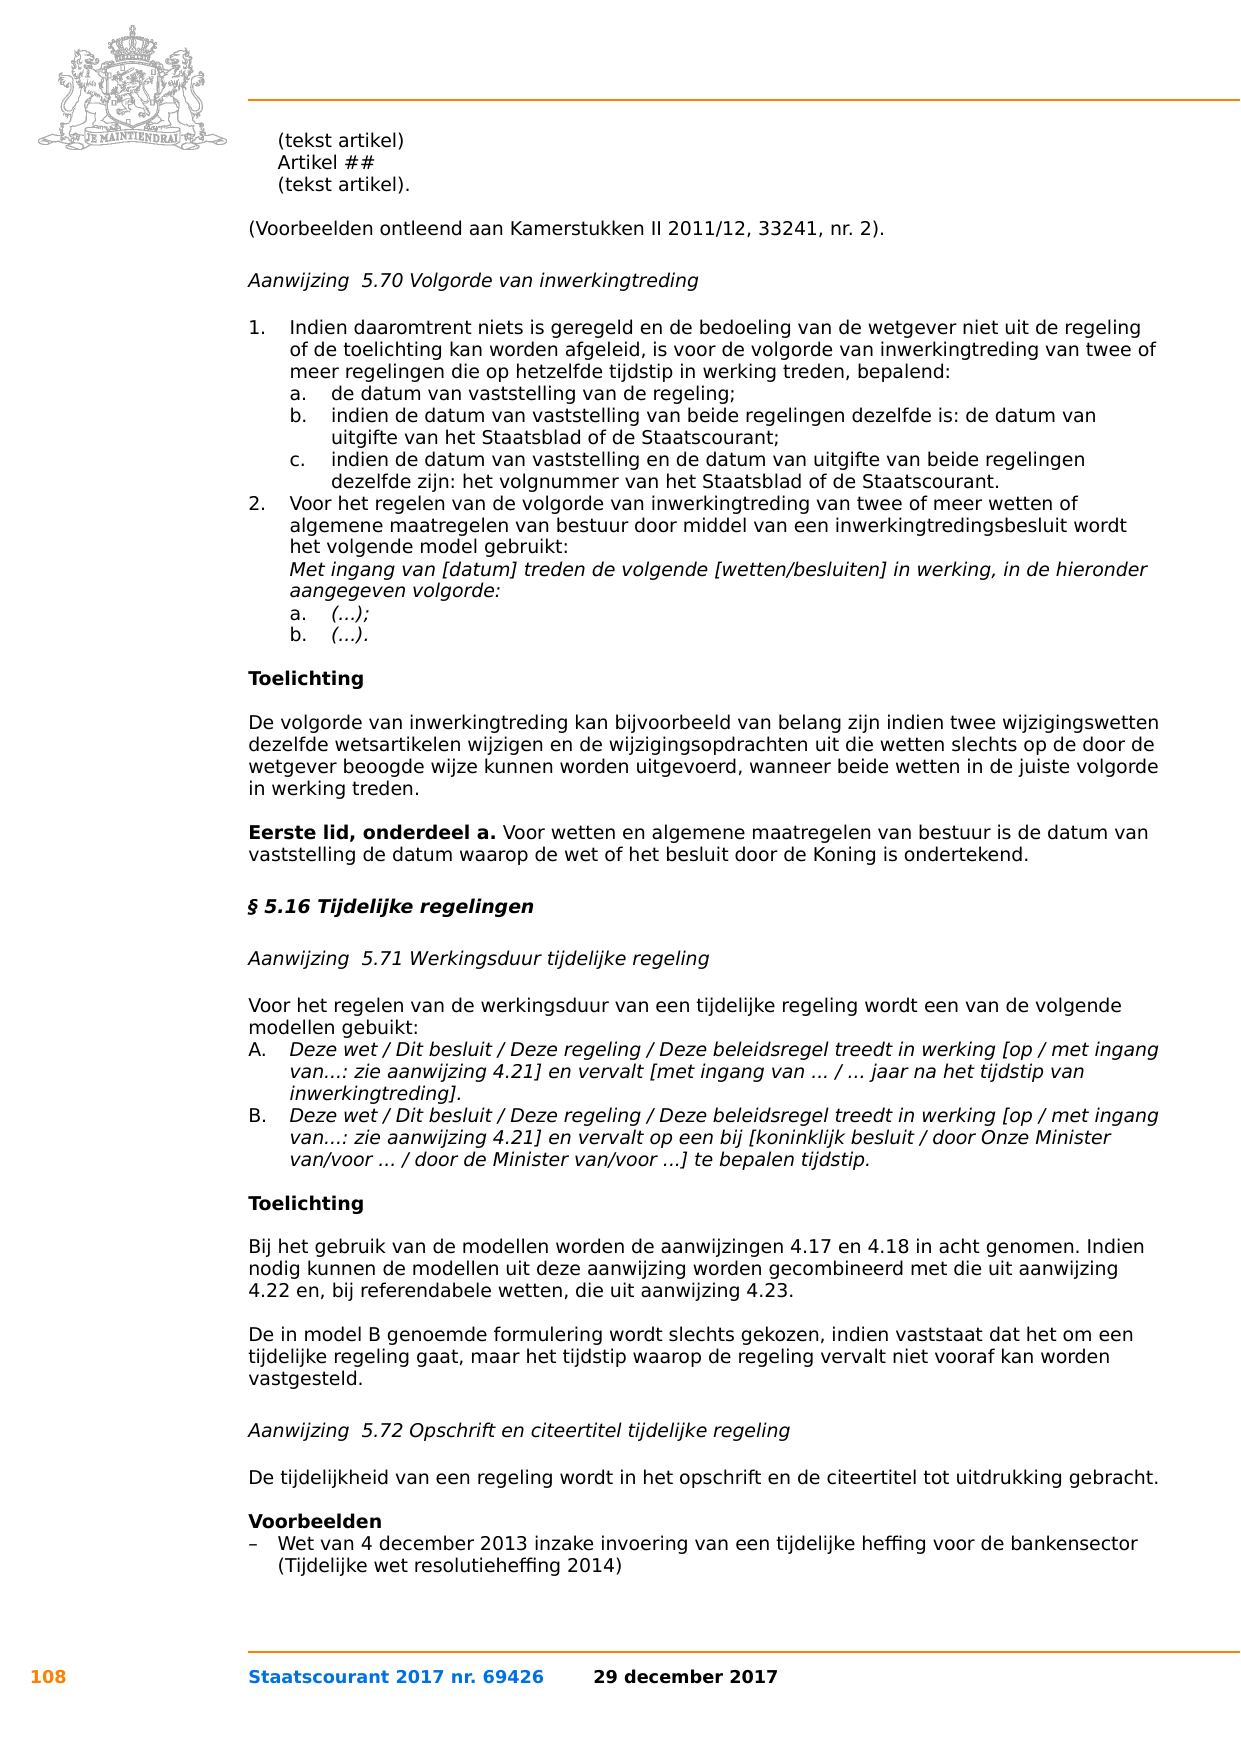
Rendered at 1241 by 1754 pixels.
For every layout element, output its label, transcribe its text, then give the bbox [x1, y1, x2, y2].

subtitle § 5.16 Tijdelijke regelingen [248, 896, 1163, 918]
text 2. Voor het regelen van de volgorde van inwerkingtreding van twee of meer wetten of algemene maatregelen van bestuur door middel van een inwerkingtredingsbesluit wordt het volgende model gebruikt: [248, 492, 1163, 558]
text Met ingang van [datum] treden de volgende [wetten/besluiten] in werking, in de hieronder aangegeven volgorde: [289, 558, 1163, 602]
subtitle Toelichting [248, 1192, 1163, 1214]
subtitle Aanwijzing 5.71 Werkingsduur tijdelijke regeling [248, 948, 1163, 970]
text Artikel ## [277, 152, 1163, 174]
subtitle Aanwijzing 5.70 Volgorde van inwerkingtreding [248, 270, 1163, 292]
text a. (...); [289, 602, 1163, 624]
text b. indien de datum van vaststelling van beide regelingen dezelfde is: de datum van uitgifte van het Staatsblad of de Staatscourant; [289, 404, 1163, 448]
text Voor het regelen van de werkingsduur van een tijdelijke regeling wordt een van de volgende modellen gebuikt: [248, 995, 1163, 1039]
text Bij het gebruik van de modellen worden de aanwijzingen 4.17 en 4.18 in acht genomen. Indien nodig kunnen de modellen uit deze aanwijzing worden gecombineerd met die uit aanwijzing 4.22 en, bij referendabele wetten, die uit aanwijzing 4.23. [248, 1236, 1163, 1302]
subtitle Voorbeelden [248, 1511, 1163, 1533]
text a. de datum van vaststelling van de regeling; [289, 383, 1163, 404]
text (tekst artikel). [277, 174, 1163, 196]
text 1. Indien daaromtrent niets is geregeld en de bedoeling van de wetgever niet uit de regeling of de toelichting kan worden afgeleid, is voor de volgorde van inwerkingtreding van twee of meer regelingen die op hetzelfde tijdstip in werking treden, bepalend: [248, 317, 1163, 383]
subtitle Aanwijzing 5.72 Opschrift en citeertitel tijdelijke regeling [248, 1420, 1163, 1442]
text A. Deze wet / Dit besluit / Deze regeling / Deze beleidsregel treedt in werking [op / met ingang van...: zie aanwijzing 4.21] en vervalt [met ingang van ... / ... jaar na het tijdstip van inwerkingtreding]. [248, 1039, 1163, 1105]
text B. Deze wet / Dit besluit / Deze regeling / Deze beleidsregel treedt in werking [op / met ingang van...: zie aanwijzing 4.21] en vervalt op een bij [koninklijk besluit / door Onze Minister van/voor ... / door de Minister van/voor ...] te bepalen tijdstip. [248, 1105, 1163, 1171]
text De volgorde van inwerkingtreding kan bijvoorbeeld van belang zijn indien twee wijzigingswetten dezelfde wetsartikelen wijzigen en de wijzigingsopdrachten uit die wetten slechts op de door de wetgever beoogde wijze kunnen worden uitgevoerd, wanneer beide wetten in de juiste volgorde in werking treden. [248, 712, 1163, 800]
subtitle Toelichting [248, 668, 1163, 690]
text (Voorbeelden ontleend aan Kamerstukken II 2011/12, 33241, nr. 2). [248, 218, 1163, 240]
text (tekst artikel) [277, 130, 1163, 152]
text Eerste lid, onderdeel a. Voor wetten en algemene maatregelen van bestuur is de datum van vaststelling de datum waarop de wet of het besluit door de Koning is ondertekend. [248, 822, 1163, 866]
text De tijdelijkheid van een regeling wordt in het opschrift en de citeertitel tot uitdrukking gebracht. [248, 1467, 1163, 1489]
text De in model B genoemde formulering wordt slechts gekozen, indien vaststaat dat het om een tijdelijke regeling gaat, maar het tijdstip waarop de regeling vervalt niet vooraf kan worden vastgesteld. [248, 1324, 1163, 1390]
text – Wet van 4 december 2013 inzake invoering van een tijdelijke heffing voor de bankensector (Tijdelijke wet resolutieheffing 2014) [248, 1533, 1163, 1577]
text b. (...). [289, 624, 1163, 646]
text c. indien de datum van vaststelling en de datum van uitgifte van beide regelingen dezelfde zijn: het volgnummer van het Staatsblad of de Staatscourant. [289, 448, 1163, 492]
picture [38, 25, 227, 150]
